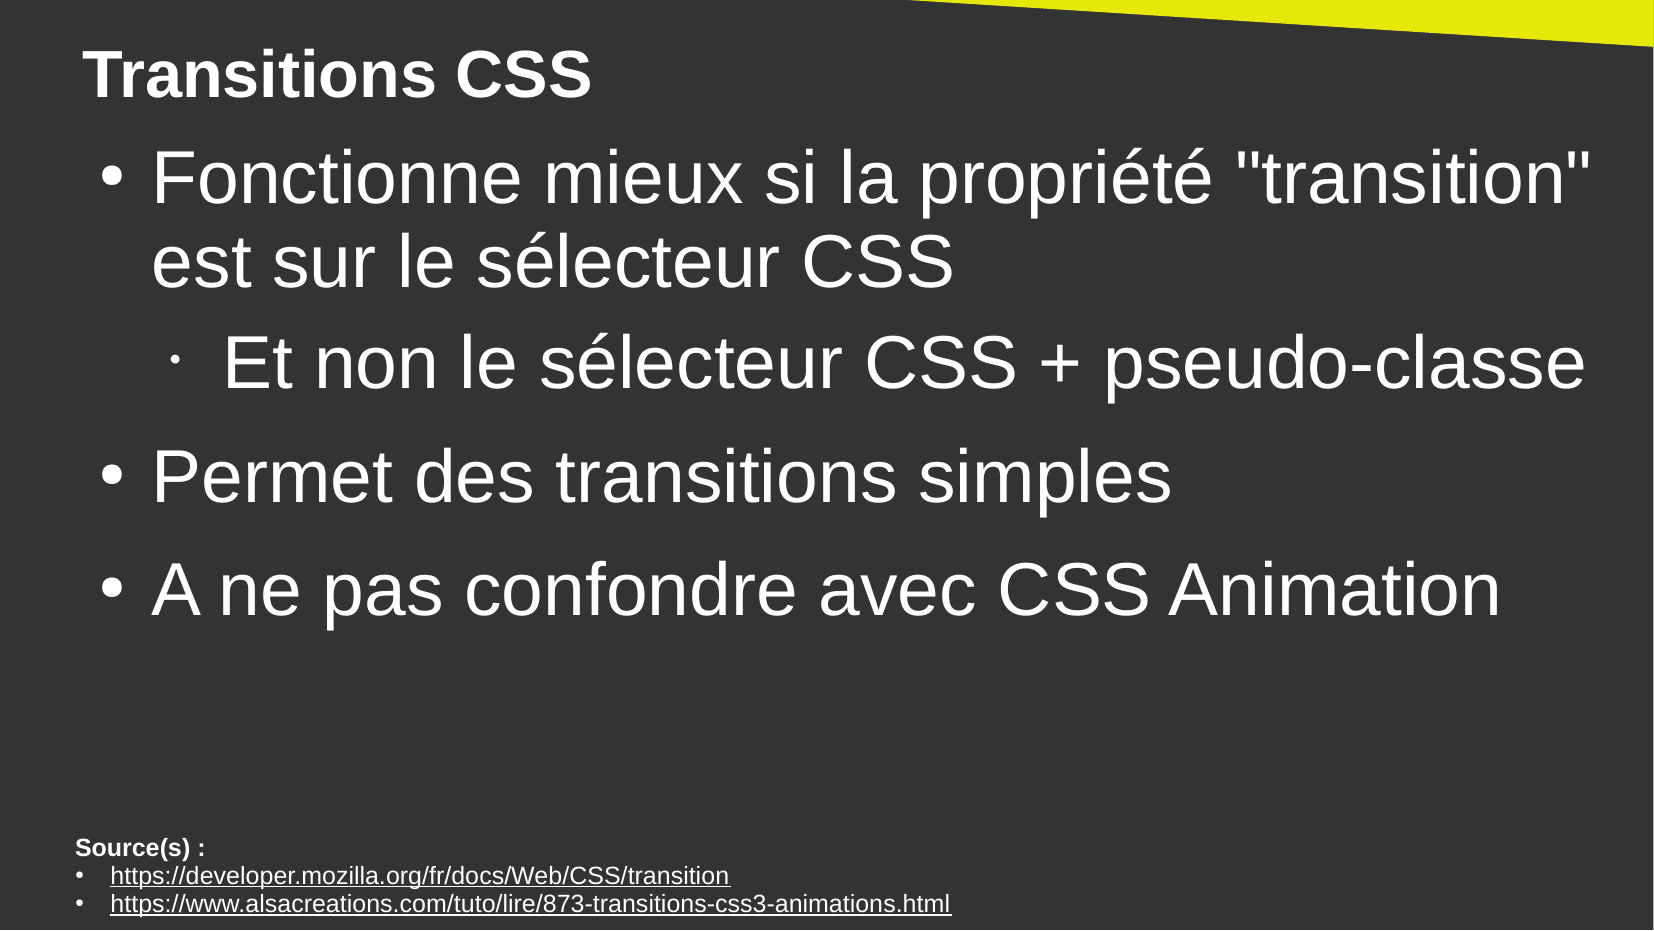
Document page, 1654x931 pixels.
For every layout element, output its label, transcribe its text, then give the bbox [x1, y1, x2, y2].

title Transitions CSS [82, 37, 1571, 114]
text_box Source(s) : https://developer.mozilla.org/fr/docs/Web/CSS/transition https://www.alsacreations.com/tuto/lire/873-transitions-css3-animations.html [60, 826, 1546, 926]
list Fonctionne mieux si la propriété "transition" est sur le sélecteur CSS Et non le sélecteur CSS + pseudo-classe Permet des transitions simples A ne pas confondre avec CSS Animation [80, 135, 1620, 733]
text_box [907, 0, 1654, 47]
